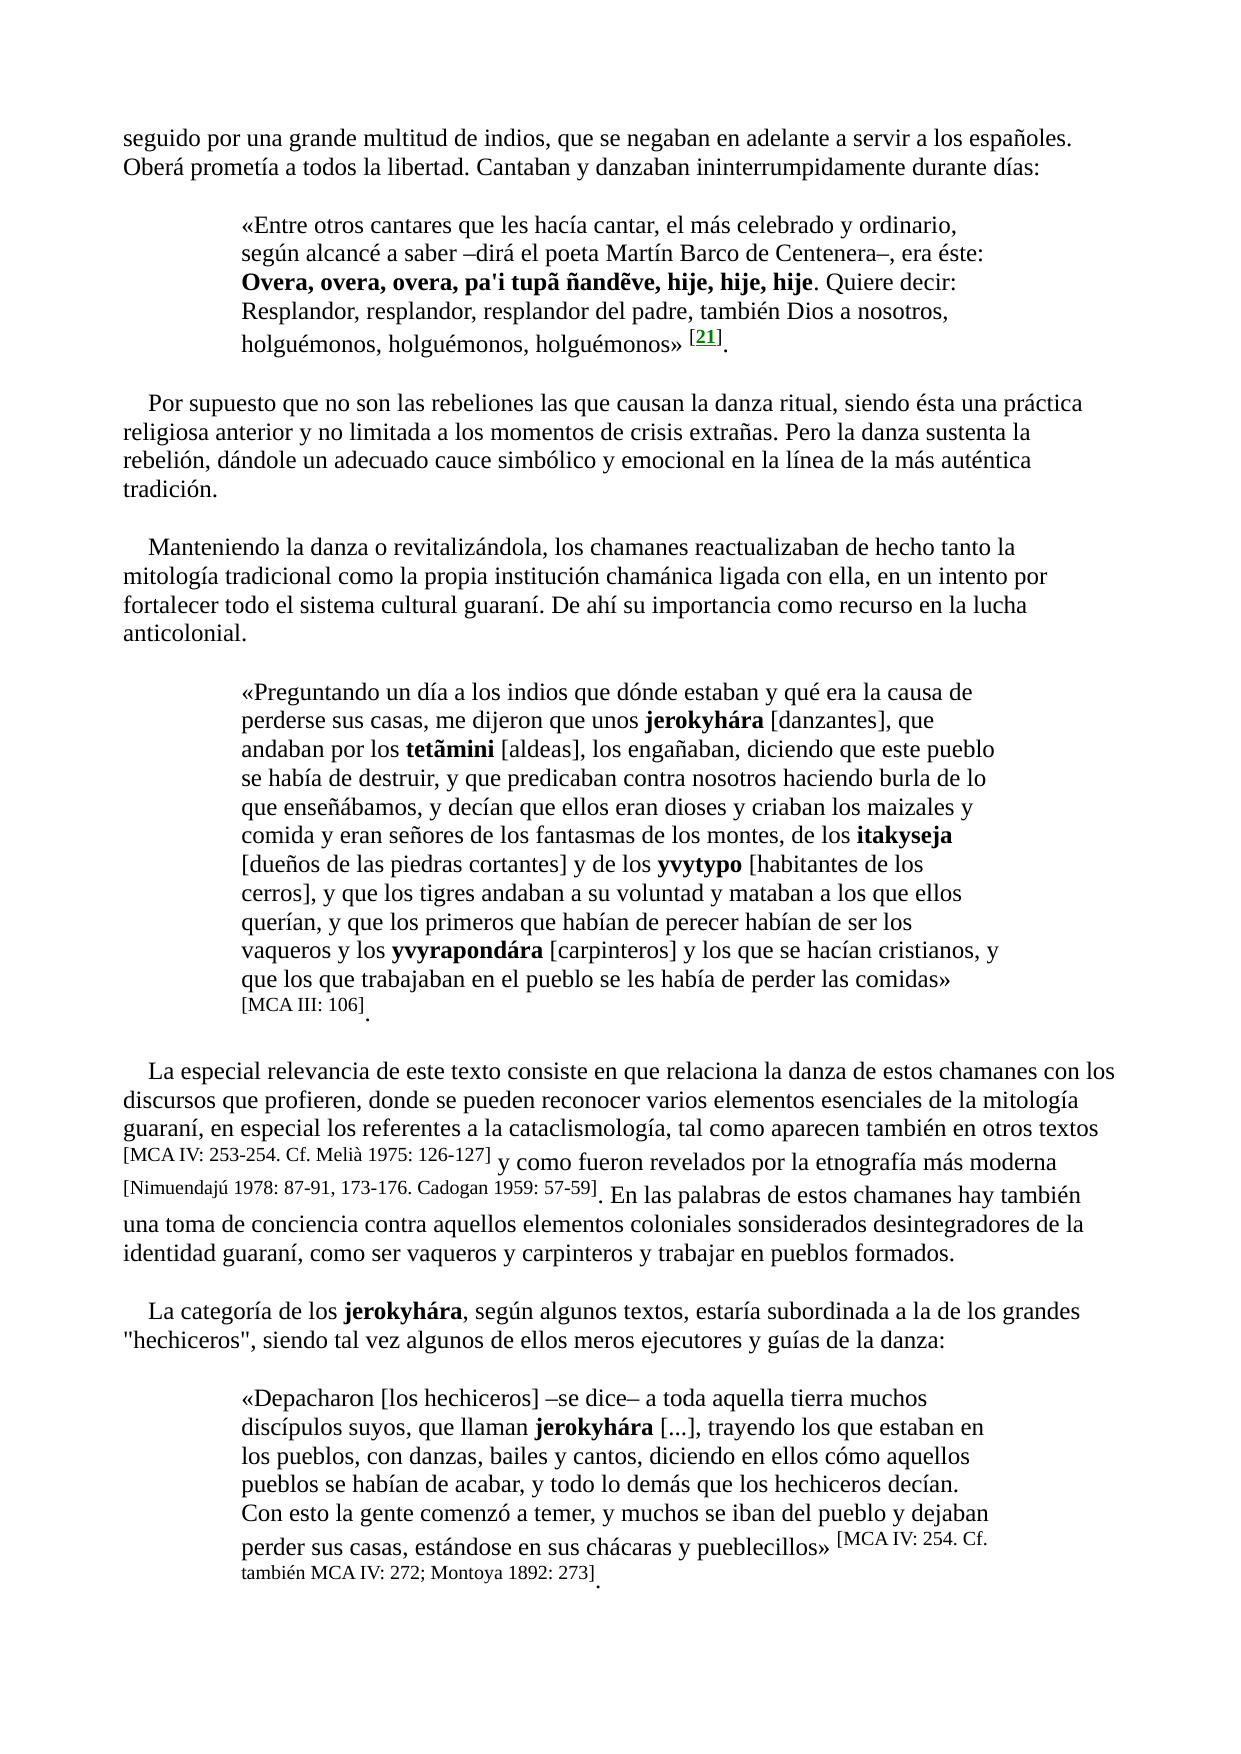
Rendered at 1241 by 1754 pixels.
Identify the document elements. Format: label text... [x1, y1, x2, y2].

table_header seguido por una grande multitud de indios, que se negaban en adelante a servir a los españoles. Oberá prometía a todos la libertad. Cantaban y danzaban ininterrumpidamente durante días: «Entre otros cantares que les hacía cantar, el más celebrado y ordinario, según alcancé a saber –dirá el poeta Martín Barco de Centenera–, era éste: Overa, overa, overa, pa'i tupã ñandẽve, hije, hije, hije. Quiere decir: Resplandor, resplandor, resplandor del padre, también Dios a nosotros, holguémonos, holguémonos, holguémonos» [21]. Por supuesto que no son las rebeliones las que causan la danza ritual, siendo ésta una práctica religiosa anterior y no limitada a los momentos de crisis extrañas. Pero la danza sustenta la rebelión, dándole un adecuado cauce simbólico y emocional en la línea de la más auténtica tradición. Manteniendo la danza o revitalizándola, los chamanes reactualizaban de hecho tanto la mitología tradicional como la propia institución chamánica ligada con ella, en un intento por fortalecer todo el sistema cultural guaraní. De ahí su importancia como recurso en la lucha anticolonial. «Preguntando un día a los indios que dónde estaban y qué era la causa de perderse sus casas, me dijeron que unos jerokyhára [danzantes], que andaban por los tetãmini [aldeas], los engañaban, diciendo que este pueblo se había de destruir, y que predicaban contra nosotros haciendo burla de lo que enseñábamos, y decían que ellos eran dioses y criaban los maizales y comida y eran señores de los fantasmas de los montes, de los itakyseja [dueños de las piedras cortantes] y de los yvytypo [habitantes de los cerros], y que los tigres andaban a su voluntad y mataban a los que ellos querían, y que los primeros que habían de perecer habían de ser los vaqueros y los yvyrapondára [carpinteros] y los que se hacían cristianos, y que los que trabajaban en el pueblo se les había de perder las comidas» [MCA III: 106]. La especial relevancia de este texto consiste en que relaciona la danza de estos chamanes con los discursos que profieren, donde se pueden reconocer varios elementos esenciales de la mitología guaraní, en especial los referentes a la cataclismología, tal como aparecen también en otros textos [MCA IV: 253-254. Cf. Melià 1975: 126-127] y como fueron revelados por la etnografía más moderna [Nimuendajú 1978: 87-91, 173-176. Cadogan 1959: 57-59]. En las palabras de estos chamanes hay también una toma de conciencia contra aquellos elementos coloniales sonsiderados desintegradores de la identidad guaraní, como ser vaqueros y carpinteros y trabajar en pueblos formados. La categoría de los jerokyhára, según algunos textos, estaría subordinada a la de los grandes "hechiceros", siendo tal vez algunos de ellos meros ejecutores y guías de la danza: «Depacharon [los hechiceros] –se dice– a toda aquella tierra muchos discípulos suyos, que llaman jerokyhára [...], trayendo los que estaban en los pueblos, con danzas, bailes y cantos, diciendo en ellos cómo aquellos pueblos se habían de acabar, y todo lo demás que los hechiceros decían. Con esto la gente comenzó a temer, y muchos se iban del pueblo y dejaban perder sus casas, estándose en sus chácaras y pueblecillos» [MCA IV: 254. Cf. también MCA IV: 272; Montoya 1892: 273]. [118, 118, 1122, 1628]
